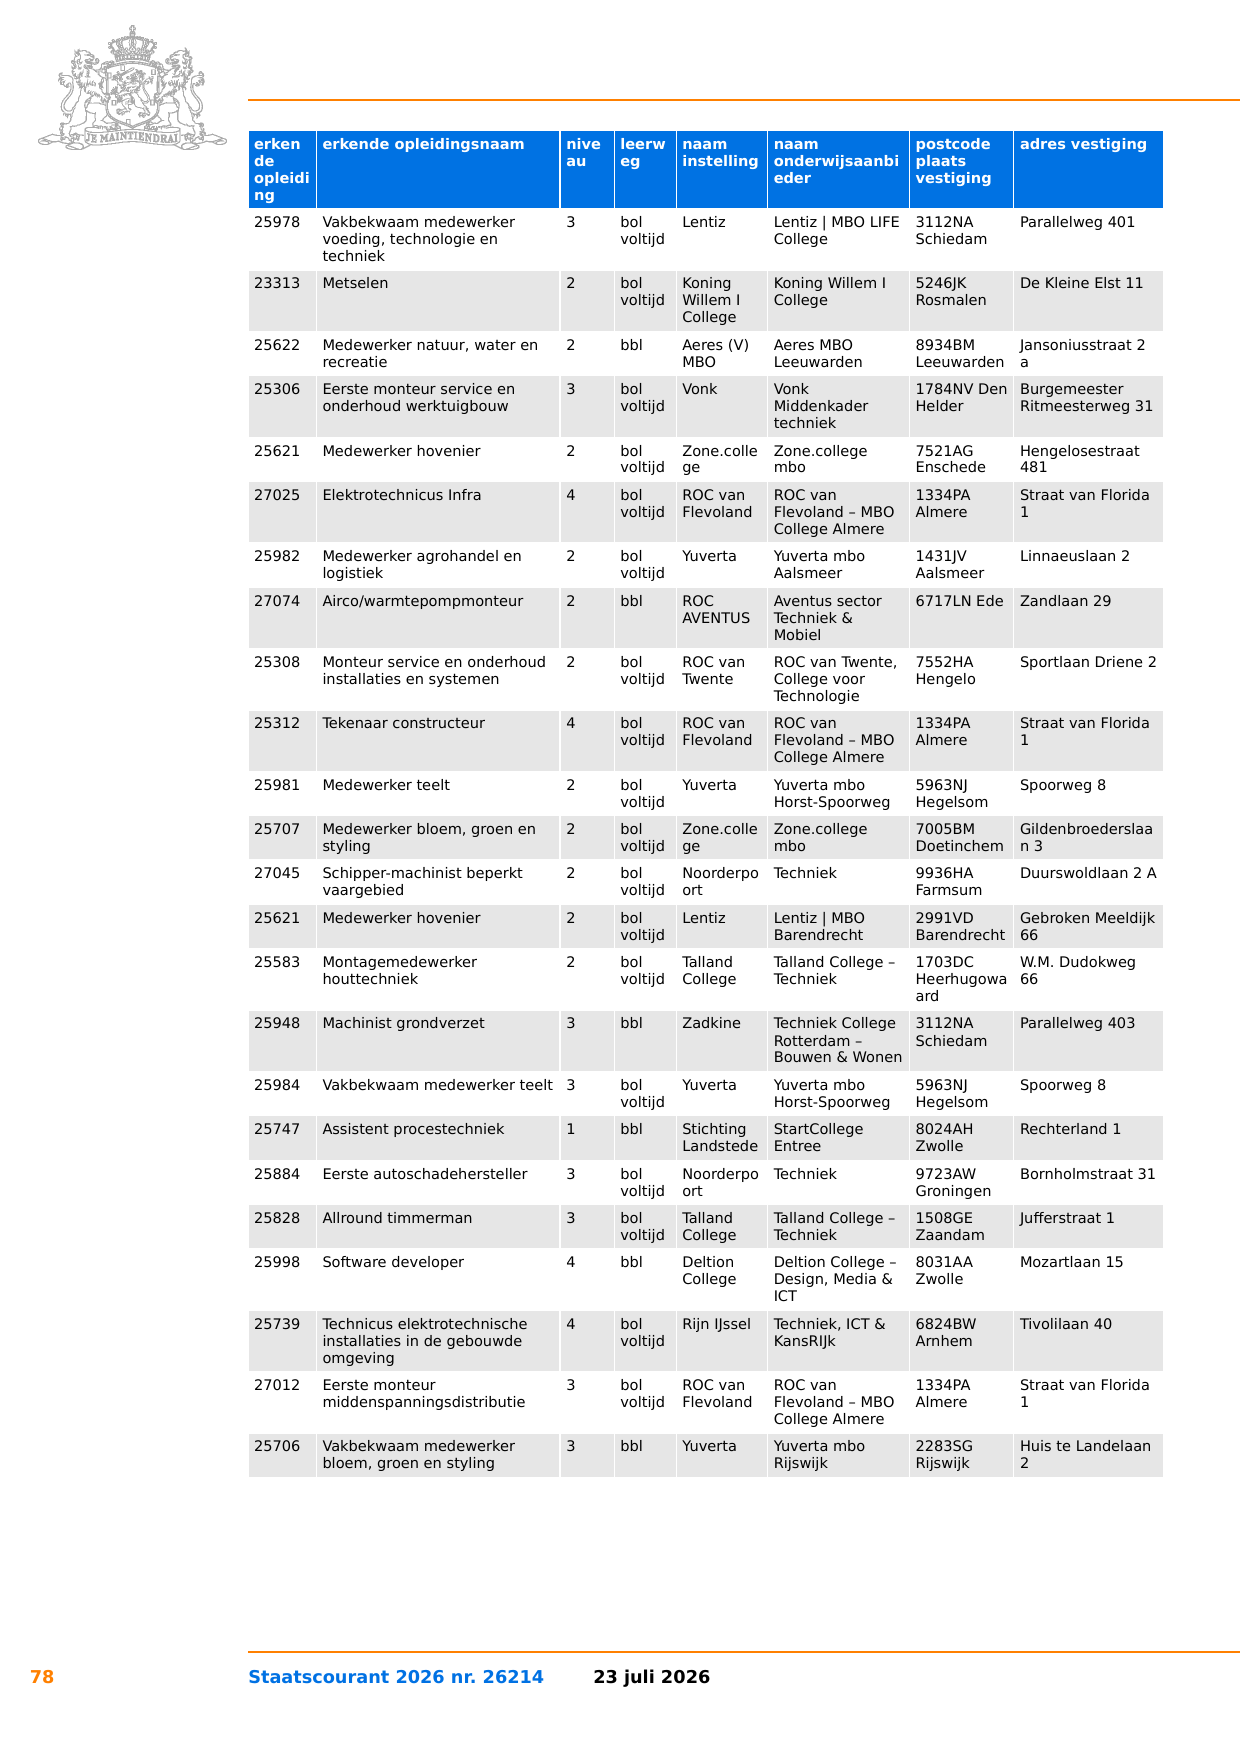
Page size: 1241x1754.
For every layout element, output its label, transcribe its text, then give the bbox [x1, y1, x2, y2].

table_cell Machinist grondverzet [317, 1011, 559, 1071]
table_cell bol voltijd [615, 649, 676, 709]
table_cell 25622 [249, 332, 316, 375]
table_cell 3 [561, 376, 614, 437]
table_cell 27074 [249, 588, 316, 648]
table_cell 25306 [249, 376, 316, 437]
table_cell ROC van Flevoland [677, 711, 767, 771]
table_cell Airco/warmtepompmonteur [317, 588, 559, 648]
table_cell Medewerker natuur, water en recreatie [317, 332, 559, 375]
table_cell Koning Willem I College [768, 271, 909, 331]
table_cell 1703DC Heerhugowaard [910, 949, 1013, 1010]
table_cell 25828 [249, 1205, 316, 1248]
table_cell 4 [561, 711, 614, 771]
table_cell bbl [615, 1434, 676, 1477]
table_cell Huis te Landelaan 2 [1014, 1434, 1163, 1477]
table_cell Eerste monteur service en onderhoud werktuigbouw [317, 376, 559, 437]
table_cell Aeres MBO Leeuwarden [768, 332, 909, 375]
table_cell 25621 [249, 438, 316, 481]
table_cell 1508GE Zaandam [910, 1205, 1013, 1248]
table_cell 2 [561, 544, 614, 587]
table_cell Allround timmerman [317, 1205, 559, 1248]
table_cell bol voltijd [615, 861, 676, 904]
table_cell 3 [561, 1011, 614, 1071]
table_cell Deltion College [677, 1250, 767, 1310]
table_header leerweg [615, 131, 676, 208]
table_cell ROC van Twente, College voor Technologie [768, 649, 909, 709]
table_cell Noorderpoort [677, 861, 767, 904]
table_cell 2 [561, 772, 614, 815]
table_cell bol voltijd [615, 772, 676, 815]
table_cell Talland College – Techniek [768, 1205, 909, 1248]
table_cell Lentiz [677, 905, 767, 948]
table_cell Zone.college mbo [768, 438, 909, 481]
table_cell 25707 [249, 816, 316, 859]
table_cell 8024AH Zwolle [910, 1116, 1013, 1160]
table_cell Yuverta [677, 544, 767, 587]
table_cell ROC van Twente [677, 649, 767, 709]
table_cell bol voltijd [615, 1372, 676, 1433]
table_header naam instelling [677, 131, 767, 208]
table_cell 1334PA Almere [910, 482, 1013, 542]
table_cell ROC van Flevoland – MBO College Almere [768, 1372, 909, 1433]
table_cell 2 [561, 588, 614, 648]
table_cell Zone.college mbo [768, 816, 909, 859]
table_cell 1784NV Den Helder [910, 376, 1013, 437]
table_cell 2 [561, 271, 614, 331]
table_cell Noorderpoort [677, 1161, 767, 1204]
table_cell 27012 [249, 1372, 316, 1433]
table_cell Aeres (V) MBO [677, 332, 767, 375]
table_cell Eerste monteur middenspanningsdistributie [317, 1372, 559, 1433]
table_cell Spoorweg 8 [1014, 772, 1163, 815]
table_cell Medewerker bloem, groen en styling [317, 816, 559, 859]
table_cell 25621 [249, 905, 316, 948]
table_cell 25747 [249, 1116, 316, 1160]
table_cell 25998 [249, 1250, 316, 1310]
table_cell Tekenaar constructeur [317, 711, 559, 771]
table_cell ROC van Flevoland [677, 1372, 767, 1433]
table_cell Rechterland 1 [1014, 1116, 1163, 1160]
table_cell Aventus sector Techniek & Mobiel [768, 588, 909, 648]
table_cell Rijn IJssel [677, 1311, 767, 1371]
table_cell bol voltijd [615, 438, 676, 481]
table_cell Monteur service en onderhoud installaties en systemen [317, 649, 559, 709]
table_cell 8031AA Zwolle [910, 1250, 1013, 1310]
table_cell Lentiz | MBO LIFE College [768, 209, 909, 269]
table_cell 4 [561, 482, 614, 542]
table_cell bbl [615, 1116, 676, 1160]
table_cell Parallelweg 401 [1014, 209, 1163, 269]
table_cell Technicus elektrotechnische installaties in de gebouwde omgeving [317, 1311, 559, 1371]
table_cell Talland College [677, 1205, 767, 1248]
table_header adres vestiging [1014, 131, 1163, 208]
table_cell Linnaeuslaan 2 [1014, 544, 1163, 587]
table_cell Yuverta mbo Aalsmeer [768, 544, 909, 587]
table_cell Software developer [317, 1250, 559, 1310]
table_cell bol voltijd [615, 1072, 676, 1115]
table_cell 2 [561, 905, 614, 948]
table_cell Montagemedewerker houttechniek [317, 949, 559, 1010]
table_cell W.M. Dudokweg 66 [1014, 949, 1163, 1010]
table_cell 1334PA Almere [910, 711, 1013, 771]
table_cell 25739 [249, 1311, 316, 1371]
table_cell Elektrotechnicus Infra [317, 482, 559, 542]
table_cell 2283SG Rijswijk [910, 1434, 1013, 1477]
table_cell ROC van Flevoland – MBO College Almere [768, 711, 909, 771]
table_cell 2 [561, 649, 614, 709]
table_cell 3112NA Schiedam [910, 209, 1013, 269]
table_cell Vakbekwaam medewerker bloem, groen en styling [317, 1434, 559, 1477]
table_cell ROC van Flevoland – MBO College Almere [768, 482, 909, 542]
table_cell Gildenbroederslaan 3 [1014, 816, 1163, 859]
table_cell bol voltijd [615, 1311, 676, 1371]
table_cell Deltion College – Design, Media & ICT [768, 1250, 909, 1310]
table_cell De Kleine Elst 11 [1014, 271, 1163, 331]
table_cell Eerste autoschadehersteller [317, 1161, 559, 1204]
table_cell 2 [561, 438, 614, 481]
table_cell Zone.college [677, 438, 767, 481]
table_cell Bornholmstraat 31 [1014, 1161, 1163, 1204]
table_cell 5963NJ Hegelsom [910, 772, 1013, 815]
picture [38, 25, 227, 150]
table_cell ROC van Flevoland [677, 482, 767, 542]
table_header erkende opleiding [249, 131, 316, 208]
table_cell 2991VD Barendrecht [910, 905, 1013, 948]
table_cell Burgemeester Ritmeesterweg 31 [1014, 376, 1163, 437]
table_cell bol voltijd [615, 711, 676, 771]
table_cell 25982 [249, 544, 316, 587]
table_cell bol voltijd [615, 1161, 676, 1204]
table_cell bbl [615, 332, 676, 375]
table_cell 6717LN Ede [910, 588, 1013, 648]
table_cell Straat van Florida 1 [1014, 711, 1163, 771]
table_cell Yuverta mbo Rijswijk [768, 1434, 909, 1477]
table_cell 2 [561, 949, 614, 1010]
table_cell 1334PA Almere [910, 1372, 1013, 1433]
table_cell bol voltijd [615, 544, 676, 587]
table_cell 7552HA Hengelo [910, 649, 1013, 709]
table_cell Yuverta [677, 772, 767, 815]
table_cell Jansoniusstraat 2 a [1014, 332, 1163, 375]
table_cell Techniek [768, 1161, 909, 1204]
table_cell 25981 [249, 772, 316, 815]
table_cell Medewerker agrohandel en logistiek [317, 544, 559, 587]
table_header niveau [561, 131, 614, 208]
table_cell Zadkine [677, 1011, 767, 1071]
table_cell 25948 [249, 1011, 316, 1071]
table_cell bol voltijd [615, 905, 676, 948]
table_cell Talland College – Techniek [768, 949, 909, 1010]
table_cell Techniek, ICT & KansRIJk [768, 1311, 909, 1371]
table_cell Vakbekwaam medewerker voeding, technologie en techniek [317, 209, 559, 269]
table_cell 4 [561, 1250, 614, 1310]
table_cell Hengelosestraat 481 [1014, 438, 1163, 481]
table_cell Talland College [677, 949, 767, 1010]
table_header postcode plaats vestiging [910, 131, 1013, 208]
table_header naam onderwijsaanbieder [768, 131, 909, 208]
table_cell 6824BW Arnhem [910, 1311, 1013, 1371]
table_cell Stichting Landstede [677, 1116, 767, 1160]
table_cell Medewerker teelt [317, 772, 559, 815]
table_cell 3112NA Schiedam [910, 1011, 1013, 1071]
table_cell Yuverta mbo Horst-Spoorweg [768, 772, 909, 815]
table_cell Medewerker hovenier [317, 905, 559, 948]
table_cell 3 [561, 209, 614, 269]
table_cell 3 [561, 1072, 614, 1115]
table_cell ROC AVENTUS [677, 588, 767, 648]
table_cell 25978 [249, 209, 316, 269]
table_cell 25312 [249, 711, 316, 771]
table_cell bbl [615, 588, 676, 648]
table_cell bol voltijd [615, 376, 676, 437]
table_cell Lentiz | MBO Barendrecht [768, 905, 909, 948]
table_cell 1431JV Aalsmeer [910, 544, 1013, 587]
table_cell 2 [561, 816, 614, 859]
table_cell Techniek [768, 861, 909, 904]
table_cell 4 [561, 1311, 614, 1371]
table_cell bol voltijd [615, 209, 676, 269]
table_cell 5246JK Rosmalen [910, 271, 1013, 331]
table_cell 7005BM Doetinchem [910, 816, 1013, 859]
table_cell 3 [561, 1434, 614, 1477]
table_cell Yuverta [677, 1072, 767, 1115]
table_cell bbl [615, 1250, 676, 1310]
table_cell 8934BM Leeuwarden [910, 332, 1013, 375]
table_cell 25583 [249, 949, 316, 1010]
table_cell 25308 [249, 649, 316, 709]
table_cell 2 [561, 861, 614, 904]
table_cell 9936HA Farmsum [910, 861, 1013, 904]
table_cell 25884 [249, 1161, 316, 1204]
table_cell Assistent procestechniek [317, 1116, 559, 1160]
table_cell 25984 [249, 1072, 316, 1115]
table_cell 23313 [249, 271, 316, 331]
table_cell Zone.college [677, 816, 767, 859]
table_cell 9723AW Groningen [910, 1161, 1013, 1204]
table_cell 1 [561, 1116, 614, 1160]
table_cell Metselen [317, 271, 559, 331]
table_cell Straat van Florida 1 [1014, 1372, 1163, 1433]
table_cell bol voltijd [615, 482, 676, 542]
table_cell Koning Willem I College [677, 271, 767, 331]
table_header erkende opleidingsnaam [317, 131, 559, 208]
table_cell Mozartlaan 15 [1014, 1250, 1163, 1310]
table_cell bol voltijd [615, 271, 676, 331]
table_cell bol voltijd [615, 816, 676, 859]
table_cell Vakbekwaam medewerker teelt [317, 1072, 559, 1115]
table_cell Spoorweg 8 [1014, 1072, 1163, 1115]
table_cell 7521AG Enschede [910, 438, 1013, 481]
table_cell bol voltijd [615, 949, 676, 1010]
table_cell Schipper-machinist beperkt vaargebied [317, 861, 559, 904]
table_cell Sportlaan Driene 2 [1014, 649, 1163, 709]
table_cell 3 [561, 1372, 614, 1433]
table_cell 25706 [249, 1434, 316, 1477]
table_cell Yuverta mbo Horst-Spoorweg [768, 1072, 909, 1115]
table_cell Straat van Florida 1 [1014, 482, 1163, 542]
table_cell bbl [615, 1011, 676, 1071]
table_cell Vonk [677, 376, 767, 437]
table_cell 5963NJ Hegelsom [910, 1072, 1013, 1115]
table_cell Lentiz [677, 209, 767, 269]
table_cell Tivolilaan 40 [1014, 1311, 1163, 1371]
table_cell Techniek College Rotterdam – Bouwen & Wonen [768, 1011, 909, 1071]
table_cell Vonk Middenkader techniek [768, 376, 909, 437]
table_cell 27025 [249, 482, 316, 542]
table_cell 3 [561, 1205, 614, 1248]
table_cell 27045 [249, 861, 316, 904]
table_cell Gebroken Meeldijk 66 [1014, 905, 1163, 948]
table_cell bol voltijd [615, 1205, 676, 1248]
table_cell StartCollege Entree [768, 1116, 909, 1160]
table_cell Zandlaan 29 [1014, 588, 1163, 648]
table_cell Jufferstraat 1 [1014, 1205, 1163, 1248]
table_cell Duurswoldlaan 2 A [1014, 861, 1163, 904]
table_cell 3 [561, 1161, 614, 1204]
table_cell Yuverta [677, 1434, 767, 1477]
table_cell 2 [561, 332, 614, 375]
table_cell Parallelweg 403 [1014, 1011, 1163, 1071]
table_cell Medewerker hovenier [317, 438, 559, 481]
